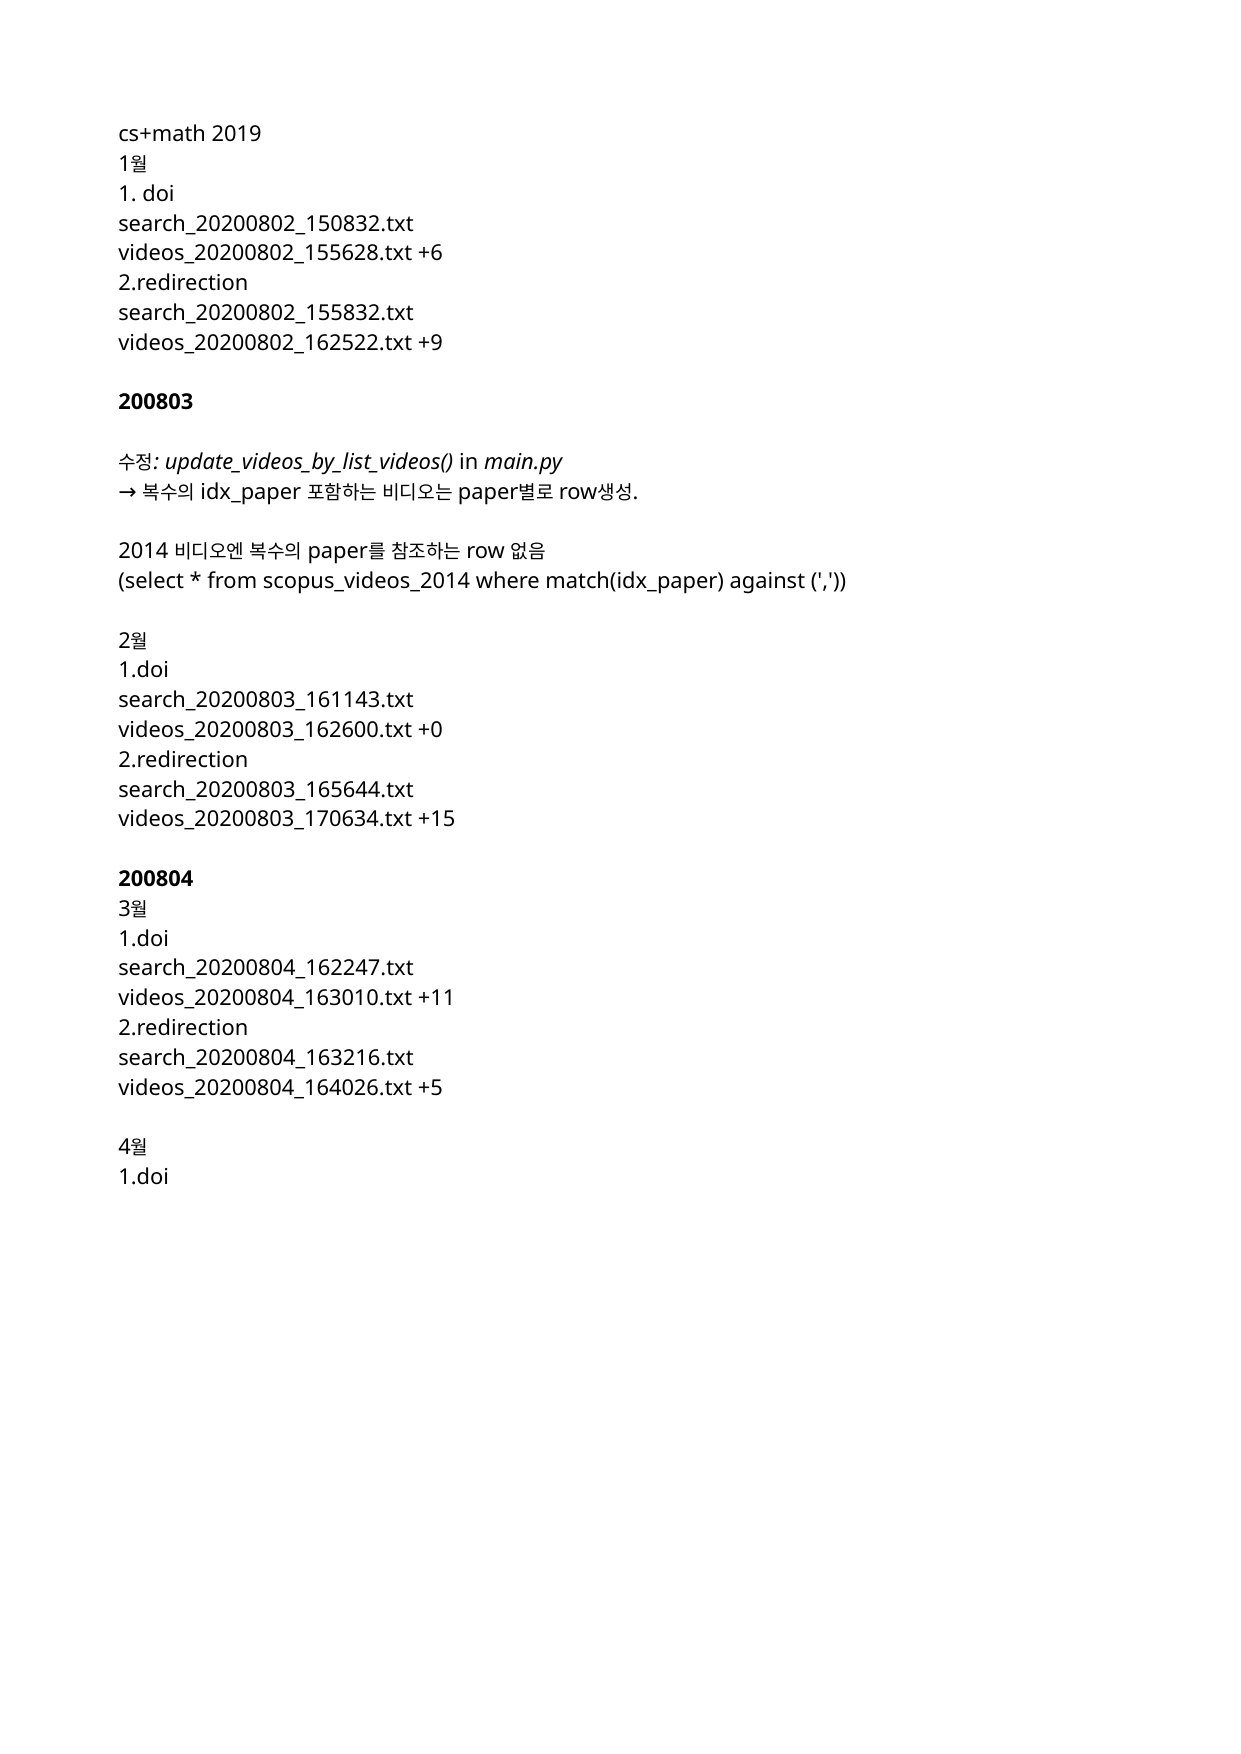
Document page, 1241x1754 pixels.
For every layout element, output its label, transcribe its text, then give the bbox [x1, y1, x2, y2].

text videos_20200804_164026.txt +5 [118, 1071, 1122, 1101]
text cs+math 2019 [118, 118, 1122, 148]
text search_20200803_161143.txt [118, 684, 1122, 714]
text videos_20200802_162522.txt +9 [118, 327, 1122, 356]
text videos_20200803_170634.txt +15 [118, 803, 1122, 833]
text search_20200804_162247.txt [118, 952, 1122, 982]
text → 복수의 idx_paper 포함하는 비디오는 paper별로 row생성. [118, 476, 1122, 505]
text 4월 [118, 1131, 1122, 1161]
text 200804 [118, 863, 1122, 893]
text 2.redirection [118, 267, 1122, 297]
text 1.doi [118, 922, 1122, 952]
text (select * from scopus_videos_2014 where match(idx_paper) against (',')) [118, 565, 1122, 595]
text search_20200803_165644.txt [118, 773, 1122, 803]
text 200803 [118, 386, 1122, 416]
text 2014 비디오엔 복수의 paper를 참조하는 row 없음 [118, 535, 1122, 565]
text 1월 [118, 148, 1122, 178]
text 1.doi [118, 1161, 1122, 1191]
text 1. doi [118, 178, 1122, 207]
text search_20200802_150832.txt [118, 207, 1122, 237]
text 수정: update_videos_by_list_videos() in main.py [118, 446, 1122, 476]
text 3월 [118, 893, 1122, 922]
text search_20200802_155832.txt [118, 297, 1122, 327]
text videos_20200803_162600.txt +0 [118, 714, 1122, 744]
text videos_20200802_155628.txt +6 [118, 237, 1122, 267]
text videos_20200804_163010.txt +11 [118, 982, 1122, 1012]
text 1.doi [118, 654, 1122, 684]
text 2.redirection [118, 1012, 1122, 1042]
text 2월 [118, 624, 1122, 654]
text 2.redirection [118, 744, 1122, 773]
text search_20200804_163216.txt [118, 1042, 1122, 1071]
